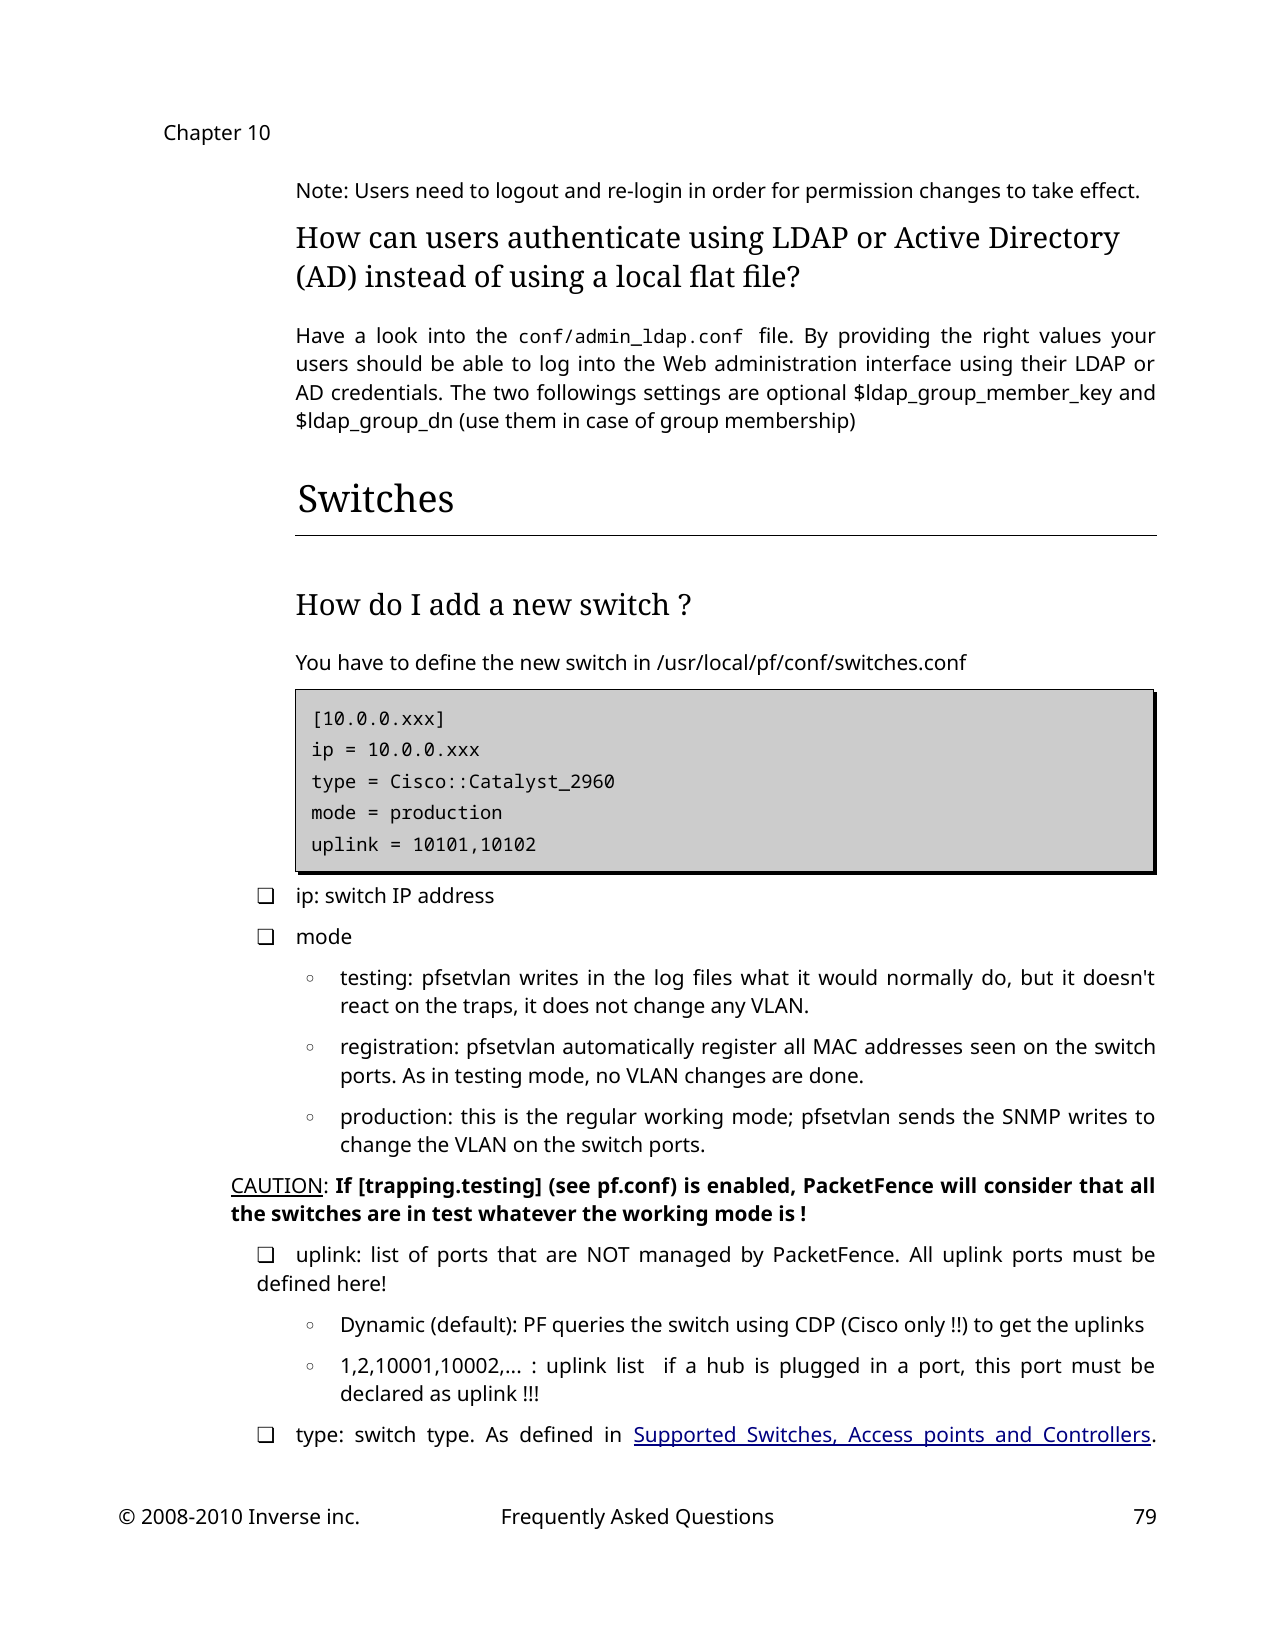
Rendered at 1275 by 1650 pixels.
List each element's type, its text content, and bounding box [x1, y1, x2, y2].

list CAUTION: If [trapping.testing] (see pf.conf) is enabled, PacketFence will consider that all the switches are in test whatever the working mode is ! [193, 1171, 1157, 1228]
text You have to define the new switch in /usr/local/pf/conf/switches.conf [295, 648, 1157, 677]
list ❏ type: switch type. As defined in Supported Switches, Access points and Controllers. [256, 1420, 1157, 1449]
list ❏ mode [256, 922, 1157, 951]
text ip = 10.0.0.xxx [296, 721, 1153, 752]
text Have a look into the conf/admin_ldap.conf file. By providing the right values your users should be able to log into the Web administration interface using their LDAP or AD credentials. The two followings settings are optional $ldap_group_member_key and $ldap_group_dn (use them in case of group membership) [295, 321, 1157, 435]
text [10.0.0.xxx] [296, 690, 1153, 721]
text Note: Users need to logout and re-login in order for permission changes to take effect. [295, 176, 1157, 204]
list ❏ uplink: list of ports that are NOT managed by PacketFence. All uplink ports must be defined here! [256, 1241, 1157, 1297]
list testing: pfsetvlan writes in the log files what it would normally do, but it doesn't react on the traps, it does not change any VLAN. [302, 963, 1157, 1020]
list Dynamic (default): PF queries the switch using CDP (Cisco only !!) to get the uplinks [302, 1310, 1157, 1338]
text uplink = 10101,10102 [296, 815, 1153, 871]
list production: this is the regular working mode; pfsetvlan sends the SNMP writes to change the VLAN on the switch ports. [302, 1102, 1157, 1159]
list 1,2,10001,10002,... : uplink list if a hub is plugged in a port, this port must be declared as uplink !!! [302, 1351, 1157, 1408]
list registration: pfsetvlan automatically register all MAC addresses seen on the switch ports. As in testing mode, no VLAN changes are done. [302, 1032, 1157, 1089]
subtitle How can users authenticate using LDAP or Active Directory (AD) instead of using a local flat file? [295, 217, 1157, 296]
text type = Cisco::Catalyst_2960 [296, 752, 1153, 784]
subtitle How do I add a new switch ? [295, 584, 1157, 623]
text mode = production [296, 784, 1153, 815]
subtitle Switches [295, 472, 1157, 535]
list ❏ ip: switch IP address [256, 881, 1157, 909]
